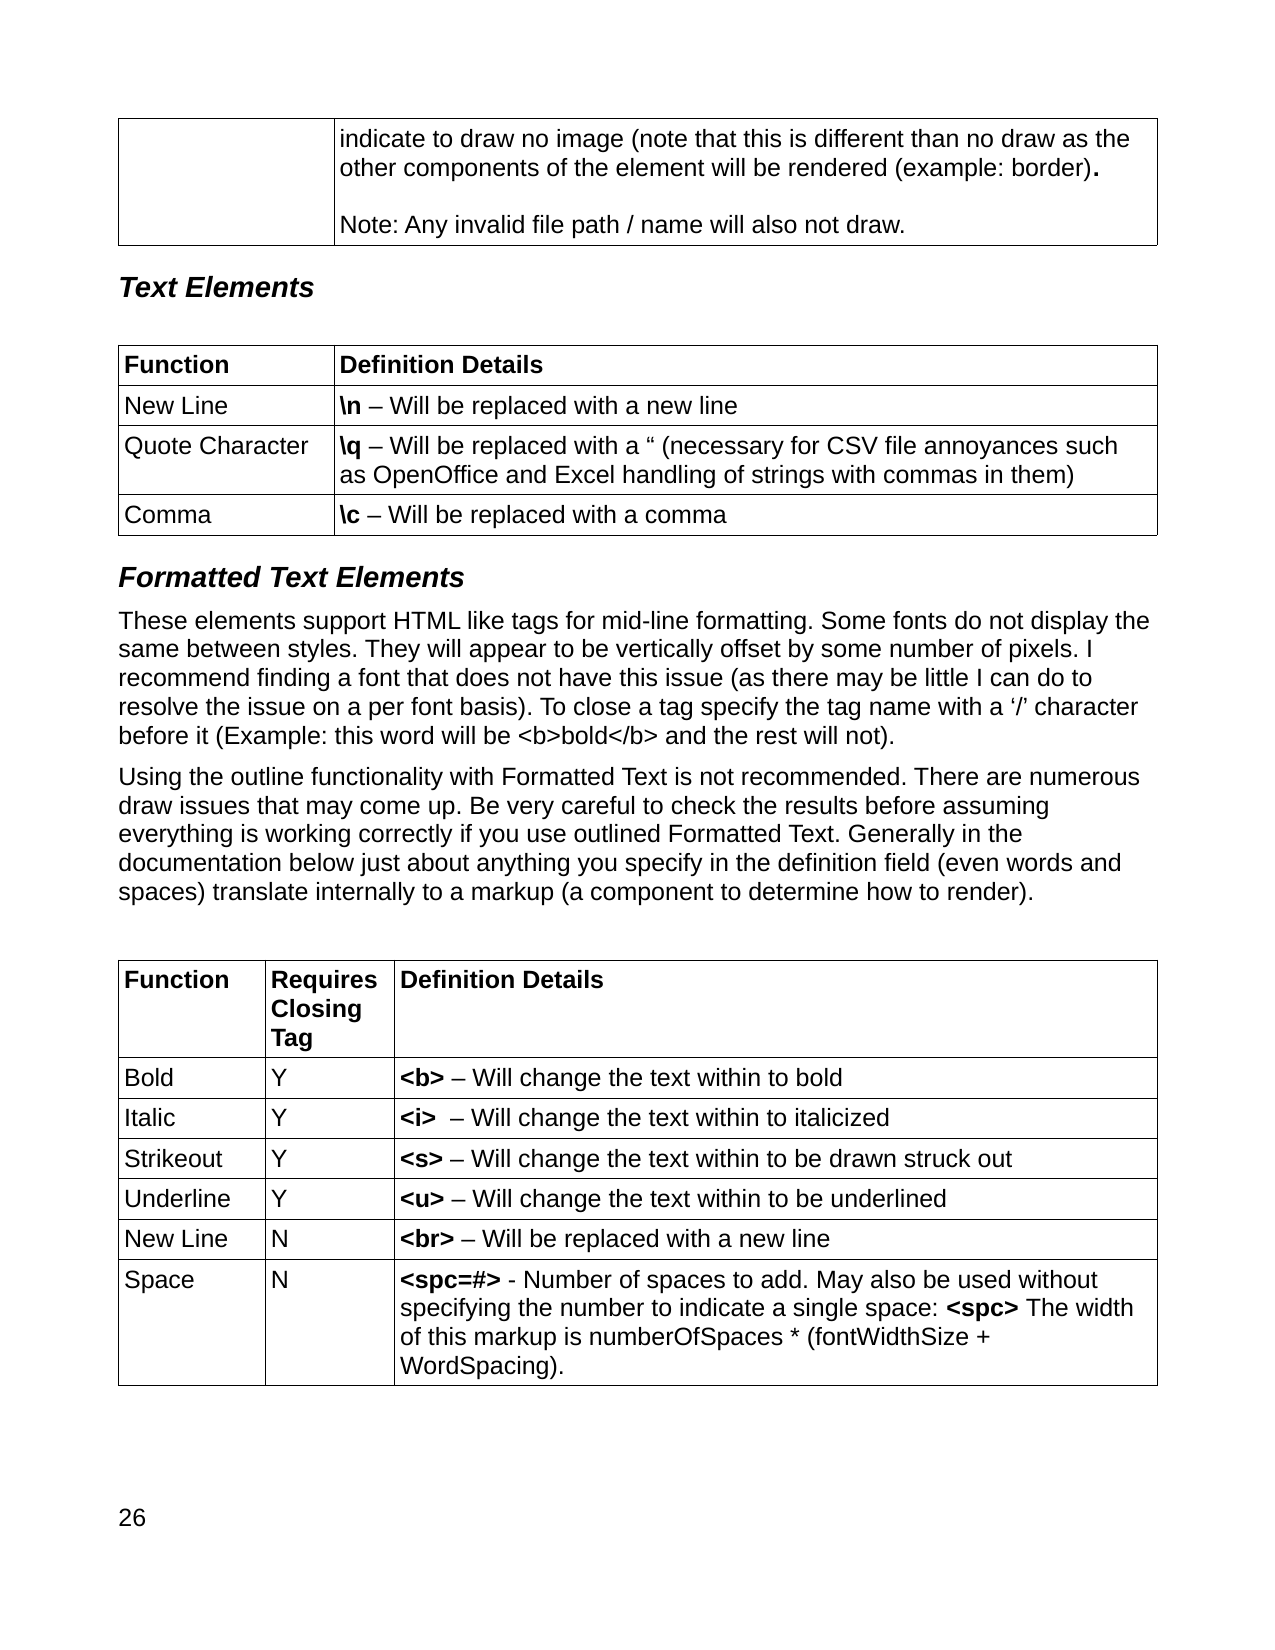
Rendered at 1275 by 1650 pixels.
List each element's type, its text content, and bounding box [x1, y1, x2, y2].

table_cell <b> – Will change the text within to bold [395, 1058, 1157, 1098]
table_cell \c – Will be replaced with a comma [335, 495, 1157, 534]
table_cell Comma [119, 495, 334, 534]
table_cell Y [266, 1139, 394, 1178]
table_cell Underline [119, 1179, 265, 1218]
table_header Definition Details [335, 346, 1157, 385]
table_cell Bold [119, 1058, 265, 1098]
table_cell \n – Will be replaced with a new line [335, 386, 1157, 425]
table_cell [119, 119, 334, 245]
table_cell New Line [119, 386, 334, 425]
table_header Requires Closing Tag [266, 961, 394, 1057]
table_cell <s> – Will change the text within to be drawn struck out [395, 1139, 1157, 1178]
table_cell \q – Will be replaced with a “ (necessary for CSV file annoyances such as OpenOffice and Excel handling of strings with commas in them) [335, 426, 1157, 494]
text These elements support HTML like tags for mid-line formatting. Some fonts do not display the same between styles. They will appear to be vertically offset by some number of pixels. I recommend finding a font that does not have this issue (as there may be little I can do to resolve the issue on a per font basis). To close a tag specify the tag name with a ‘/’ character before it (Example: this word will be <b>bold</b> and the rest will not). [118, 606, 1157, 749]
table_cell indicate to draw no image (note that this is different than no draw as the other components of the element will be rendered (example: border). Note: Any invalid file path / name will also not draw. [335, 119, 1157, 245]
table_cell Y [266, 1099, 394, 1138]
table_cell Space [119, 1260, 265, 1385]
table_cell New Line [119, 1220, 265, 1259]
table_cell <br> – Will be replaced with a new line [395, 1220, 1157, 1259]
table_header Function [119, 346, 334, 385]
table_cell Italic [119, 1099, 265, 1138]
table_cell Strikeout [119, 1139, 265, 1178]
table_cell Y [266, 1058, 394, 1098]
text Using the outline functionality with Formatted Text is not recommended. There are numerous draw issues that may come up. Be very careful to check the results before assuming everything is working correctly if you use outlined Formatted Text. Generally in the documentation below just about anything you specify in the definition field (even words and spaces) translate internally to a markup (a component to determine how to render). [118, 762, 1157, 906]
table_cell Quote Character [119, 426, 334, 494]
table_cell N [266, 1260, 394, 1385]
table_header Definition Details [395, 961, 1157, 1057]
table_cell <spc=#> - Number of spaces to add. May also be used without specifying the number to indicate a single space: <spc> The width of this markup is numberOfSpaces * (fontWidthSize + WordSpacing). [395, 1260, 1157, 1385]
subtitle Text Elements [118, 270, 1157, 303]
table_cell N [266, 1220, 394, 1259]
table_cell Y [266, 1179, 394, 1218]
subtitle Formatted Text Elements [118, 560, 1157, 593]
table_header Function [119, 961, 265, 1057]
table_cell <u> – Will change the text within to be underlined [395, 1179, 1157, 1218]
table_cell <i> – Will change the text within to italicized [395, 1099, 1157, 1138]
